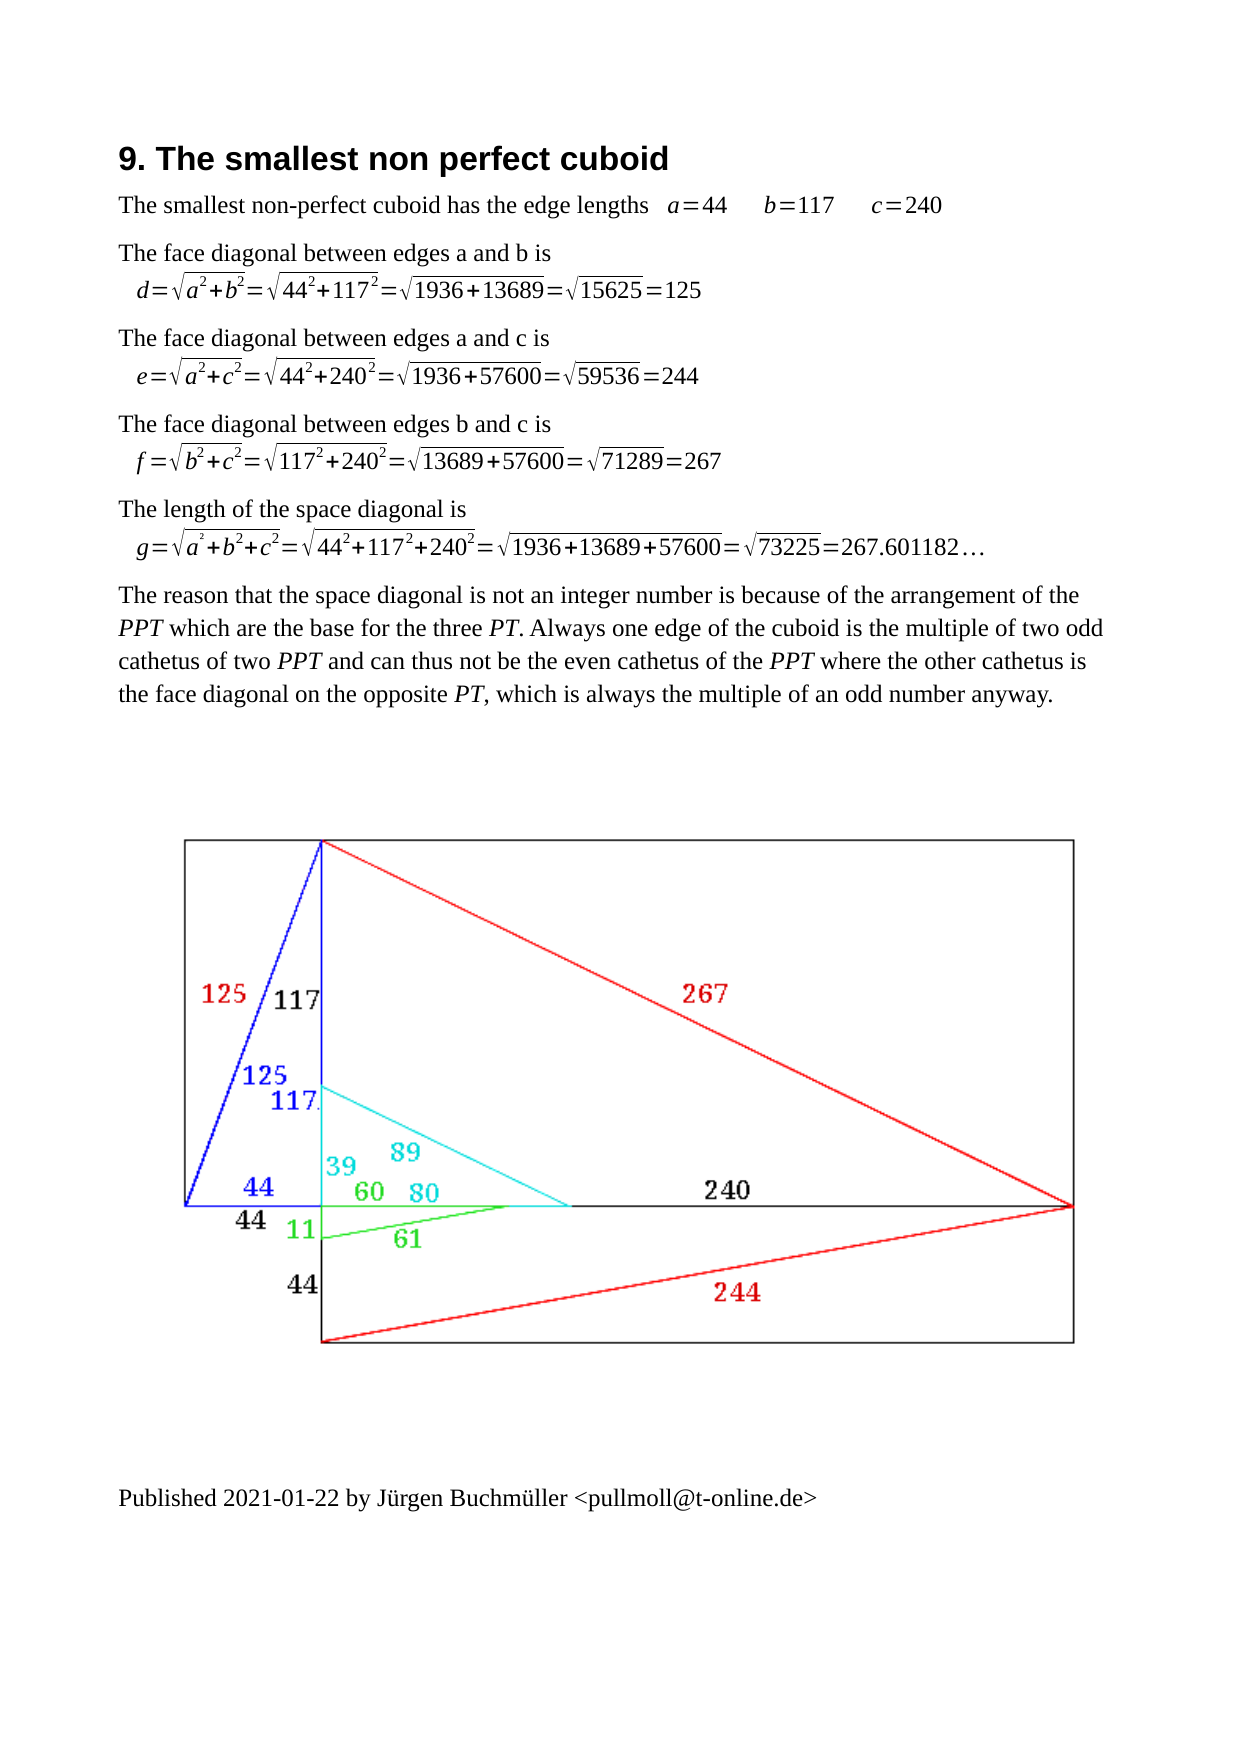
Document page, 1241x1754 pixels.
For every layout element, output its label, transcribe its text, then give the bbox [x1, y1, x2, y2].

text Published 2021-01-22 by Jürgen Buchmüller <pullmoll@t-online.de> [118, 1479, 1122, 1512]
text The length of the space diagonal is [118, 494, 1122, 561]
text The smallest non-perfect cuboid has the edge lengths [118, 190, 1122, 219]
text The face diagonal between edges a and b is [118, 238, 1122, 304]
text The face diagonal between edges b and c is [118, 409, 1122, 475]
text The face diagonal between edges a and c is [118, 323, 1122, 390]
subtitle 9. The smallest non perfect cuboid [118, 139, 1122, 178]
text The reason that the space diagonal is not an integer number is because of the arrangement of the PPT which are the base for the three PT. Always one edge of the cuboid is the multiple of two odd cathetus of two PPT and can thus not be the even cathetus of the PPT where the other cathetus is the face diagonal on the opposite PT, which is always the multiple of an odd number anyway. [118, 580, 1122, 708]
picture [120, 726, 1125, 1479]
